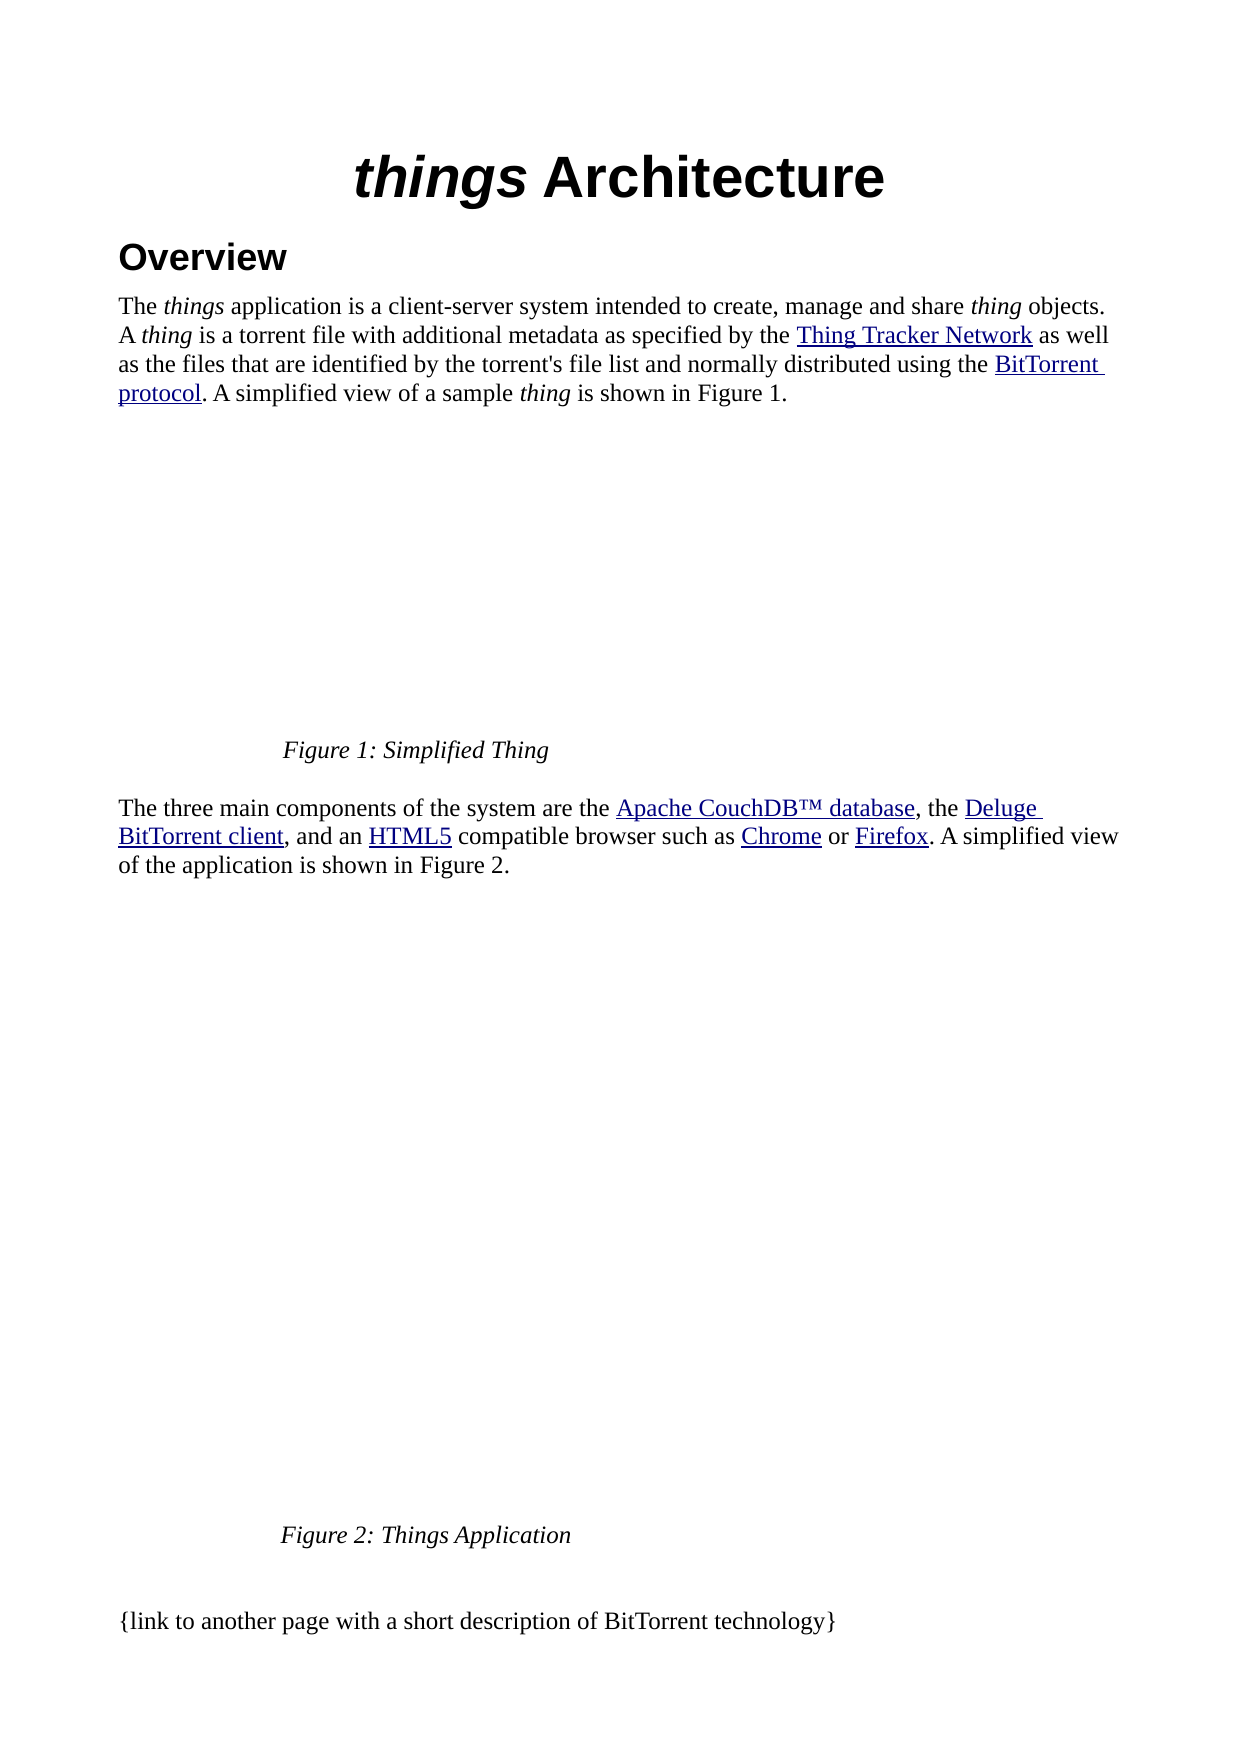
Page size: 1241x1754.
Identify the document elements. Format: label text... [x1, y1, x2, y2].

text The three main components of the system are the Apache CouchDB™ database, the Deluge BitTorrent client, and an HTML5 compatible browser such as Chrome or Firefox. A simplified view of the application is shown in Figure 2. [118, 793, 1122, 879]
text {link to another page with a short description of BitTorrent technology} [118, 1606, 1122, 1635]
text Figure 2: Things Application [280, 920, 960, 1549]
title things Architecture [118, 143, 1122, 210]
subtitle Overview [118, 235, 1122, 279]
text Figure 1: Simplified Thing [283, 448, 957, 764]
text The things application is a client-server system intended to create, manage and share thing objects. A thing is a torrent file with additional metadata as specified by the Thing Tracker Network as well as the files that are identified by the torrent's file list and normally distributed using the BitTorrent protocol. A simplified view of a sample thing is shown in Figure 1. [118, 291, 1122, 406]
